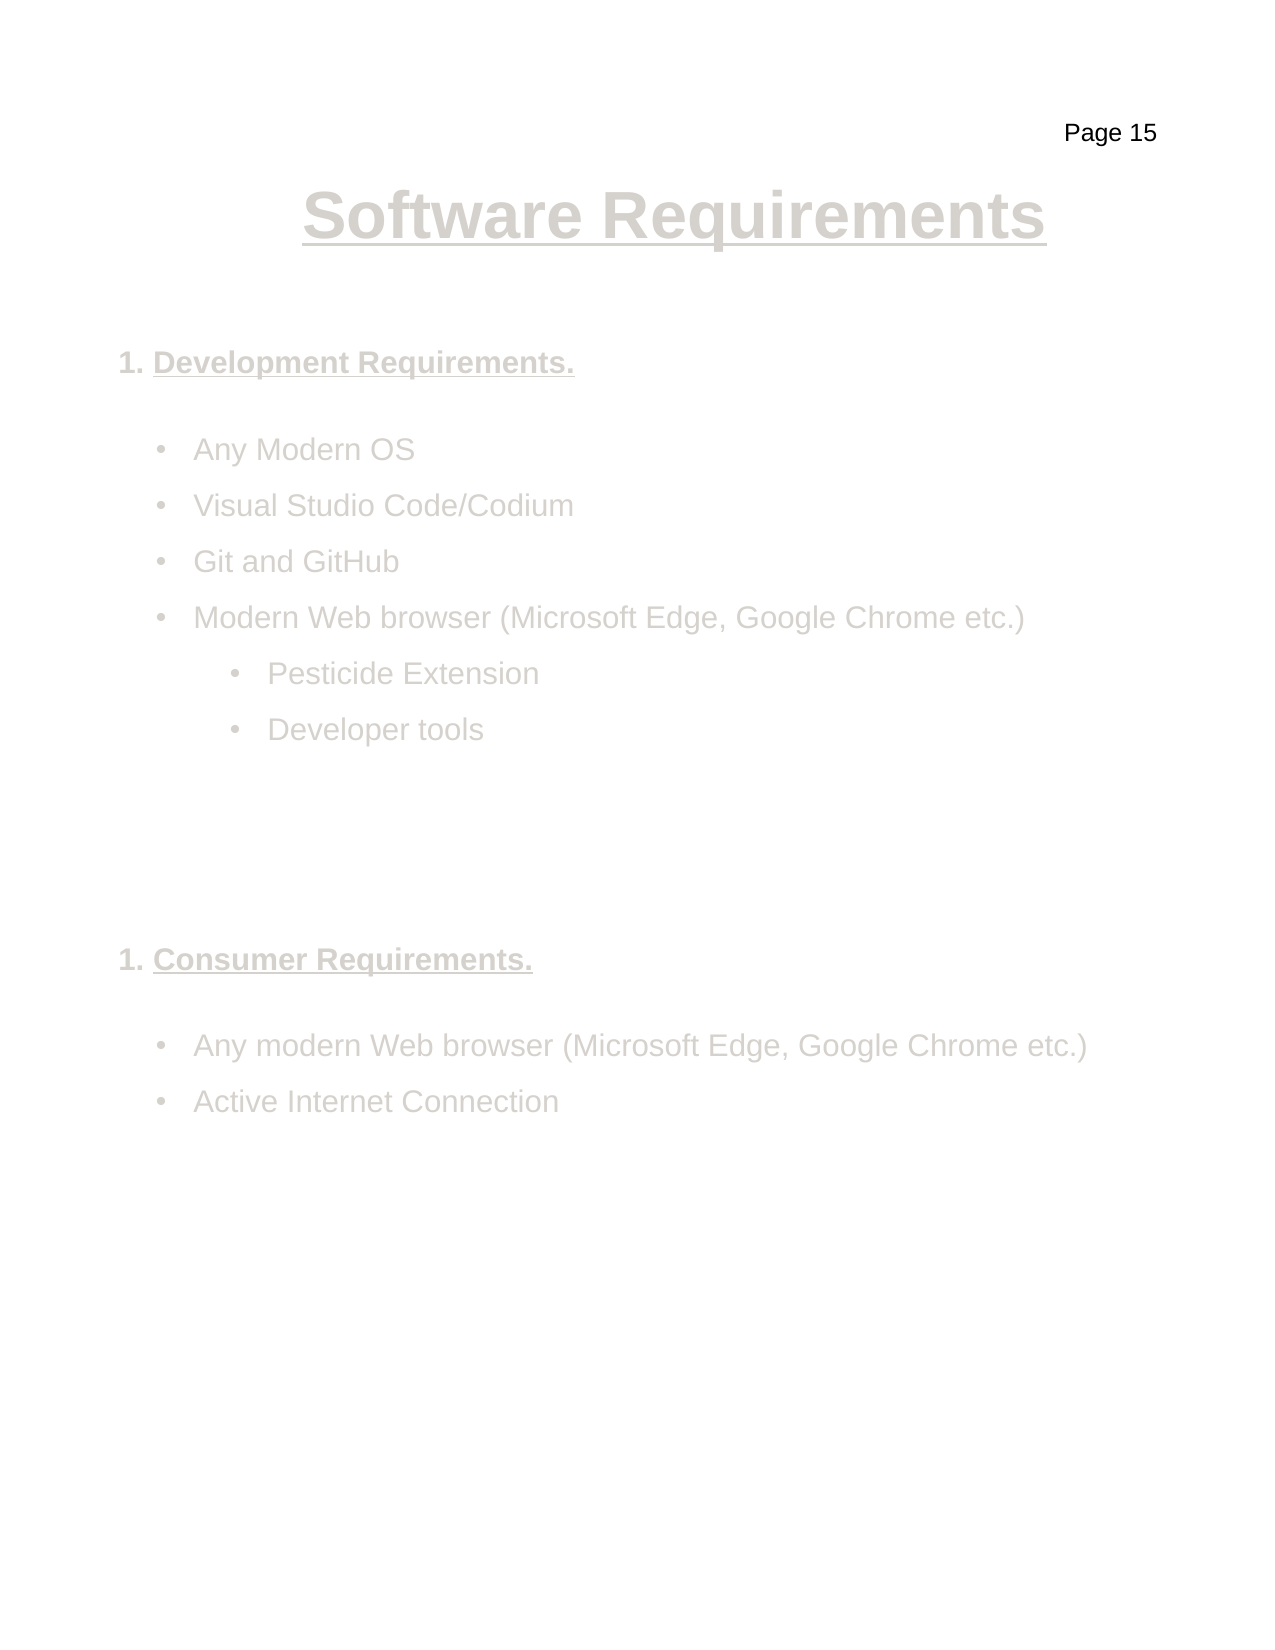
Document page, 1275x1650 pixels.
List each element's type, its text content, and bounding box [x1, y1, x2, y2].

text 1. Development Requirements. [118, 344, 1157, 380]
list Active Internet Connection [156, 1083, 1157, 1119]
list Any modern Web browser (Microsoft Edge, Google Chrome etc.) [156, 1027, 1157, 1063]
text 1. Consumer Requirements. [118, 941, 1157, 976]
list Git and GitHub [156, 543, 1157, 579]
list Developer tools [229, 711, 1157, 748]
list Visual Studio Code/Codium [156, 487, 1157, 523]
list Pesticide Extension [229, 655, 1157, 691]
text Software Requirements [192, 176, 1157, 253]
list Any Modern OS [156, 431, 1157, 467]
list Modern Web browser (Microsoft Edge, Google Chrome etc.) [156, 599, 1157, 635]
